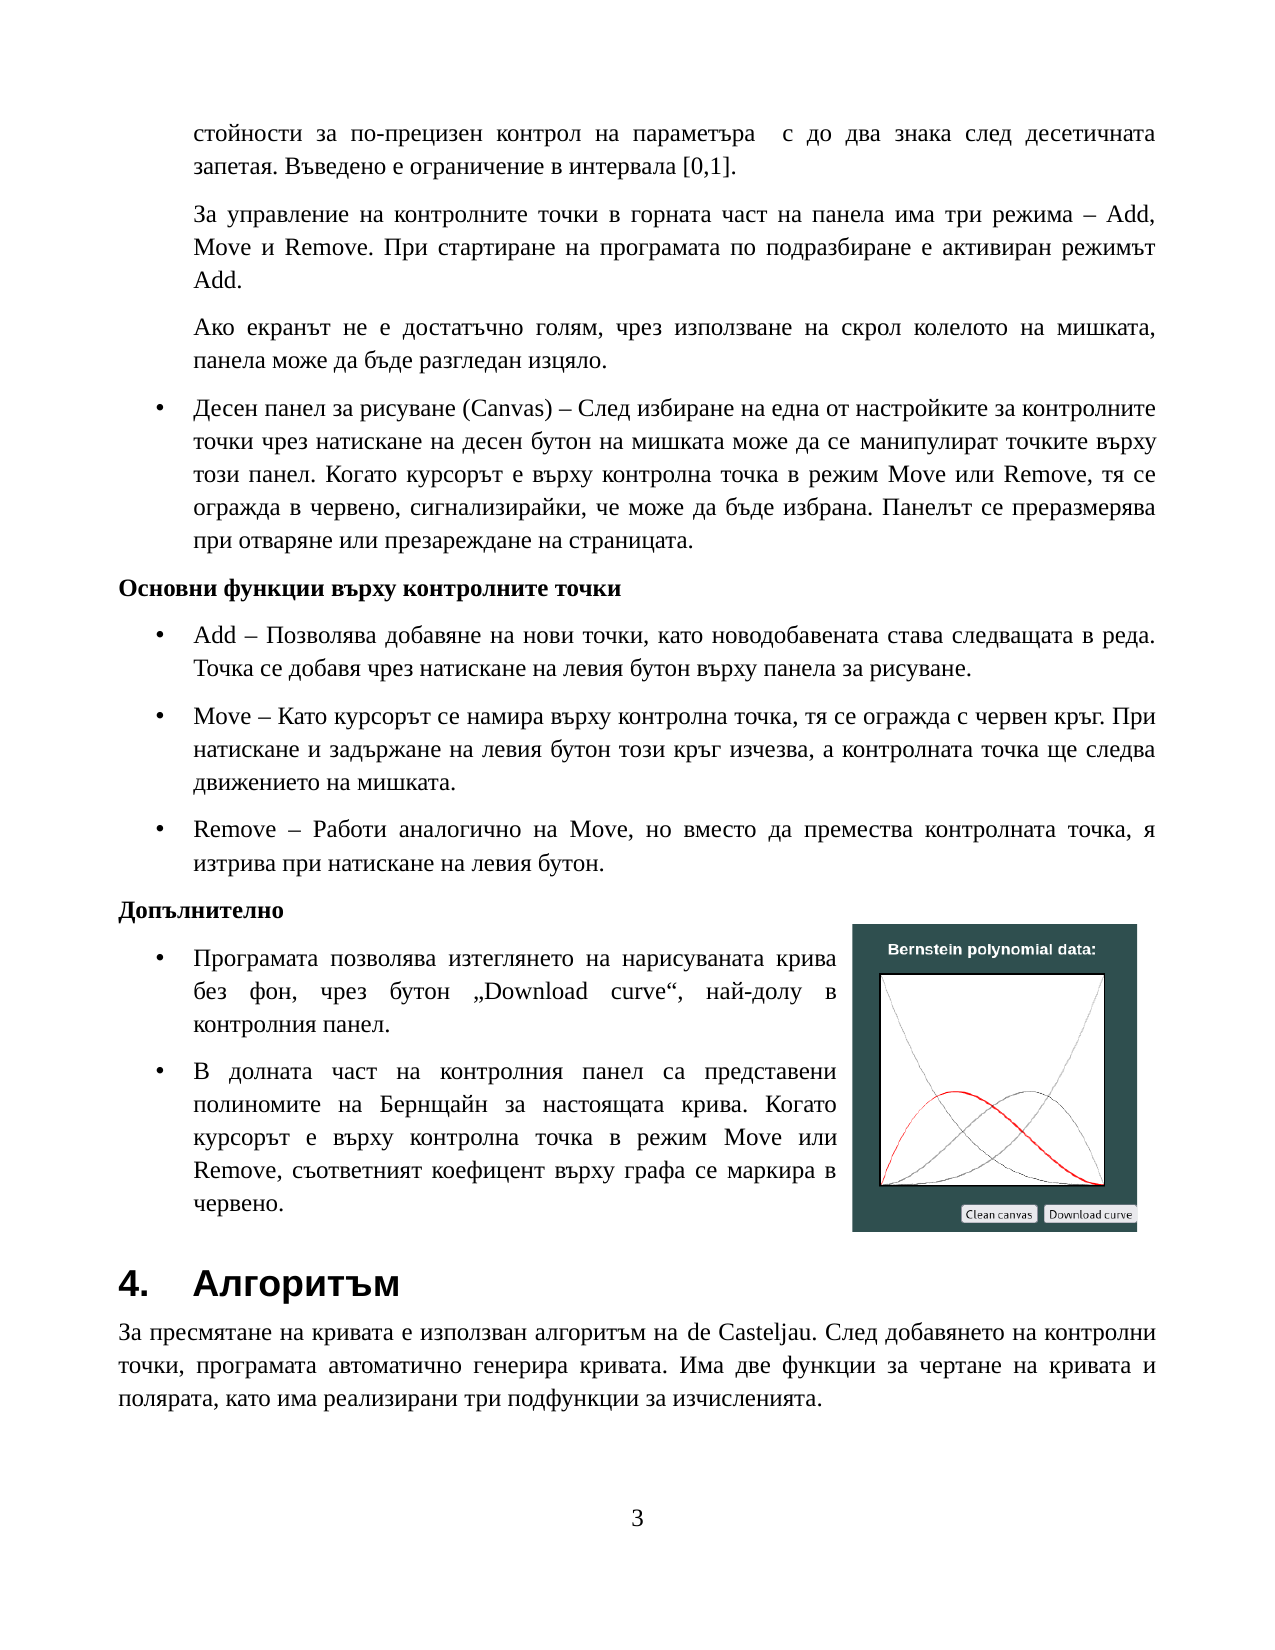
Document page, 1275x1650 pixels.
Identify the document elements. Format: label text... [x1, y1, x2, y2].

subtitle Алгоритъм [118, 1261, 1157, 1304]
list стойности за по-прецизен контрол на параметъра с до два знака след десетичната запетая. Въведено е ограничение в интервала [0,1]. [156, 118, 1157, 180]
list В долната част на контролния панел са представени полиномите на Бернщайн за настоящата крива. Когато курсорът е върху контролна точка в режим Move или Remove, съответният коефицент върху графа се маркира в червено. [156, 1056, 852, 1217]
list Програмата позволява изтеглянето на нарисуваната крива без фон, чрез бутон „Download curve“, най-долу в контролния панел. [156, 943, 852, 1038]
text За пресмятане на кривата е използван алгоритъм на de Casteljau. След добавянето на контролни точки, програмата автоматично генерира кривата. Има две функции за чертане на кривата и полярата, като има реализирани три подфункции за изчисленията. [118, 1317, 1157, 1412]
list За управление на контролните точки в горната част на панела има три режима – Add, Move и Remove. При стартиране на програмата по подразбиране е активиран режимът Add. [156, 199, 1157, 293]
list Десен панел за рисуване (Canvas) – След избиране на една от настройките за контролните точки чрез натискане на десен бутон на мишката може да се манипулират точките върху този панел. Когато курсорът е върху контролна точка в режим Move или Remove, тя се огражда в червено, сигнализирайки, че може да бъде избрана. Панелът се преразмерява при отваряне или презареждане на страницата. [156, 393, 1157, 554]
list Remove – Работи аналогично на Move, но вместо да премества контролната точка, я изтрива при натискане на левия бутон. [156, 814, 1157, 876]
list Add – Позволява добавяне на нови точки, като новодобавената става следващата в реда. Точка се добавя чрез натискане на левия бутон върху панела за рисуване. [156, 620, 1157, 682]
text Допълнително [118, 895, 1157, 924]
list Move – Като курсорът се намира върху контролна точка, тя се огражда с червен кръг. При натискане и задържане на левия бутон този кръг изчезва, а контролната точка ще следва движението на мишката. [156, 701, 1157, 796]
list Ако екранът не е достатъчно голям, чрез използване на скрол колелото на мишката, панела може да бъде разгледан изцяло. [156, 312, 1157, 374]
picture [852, 924, 1138, 1232]
text Основни функции върху контролните точки [118, 573, 1157, 601]
